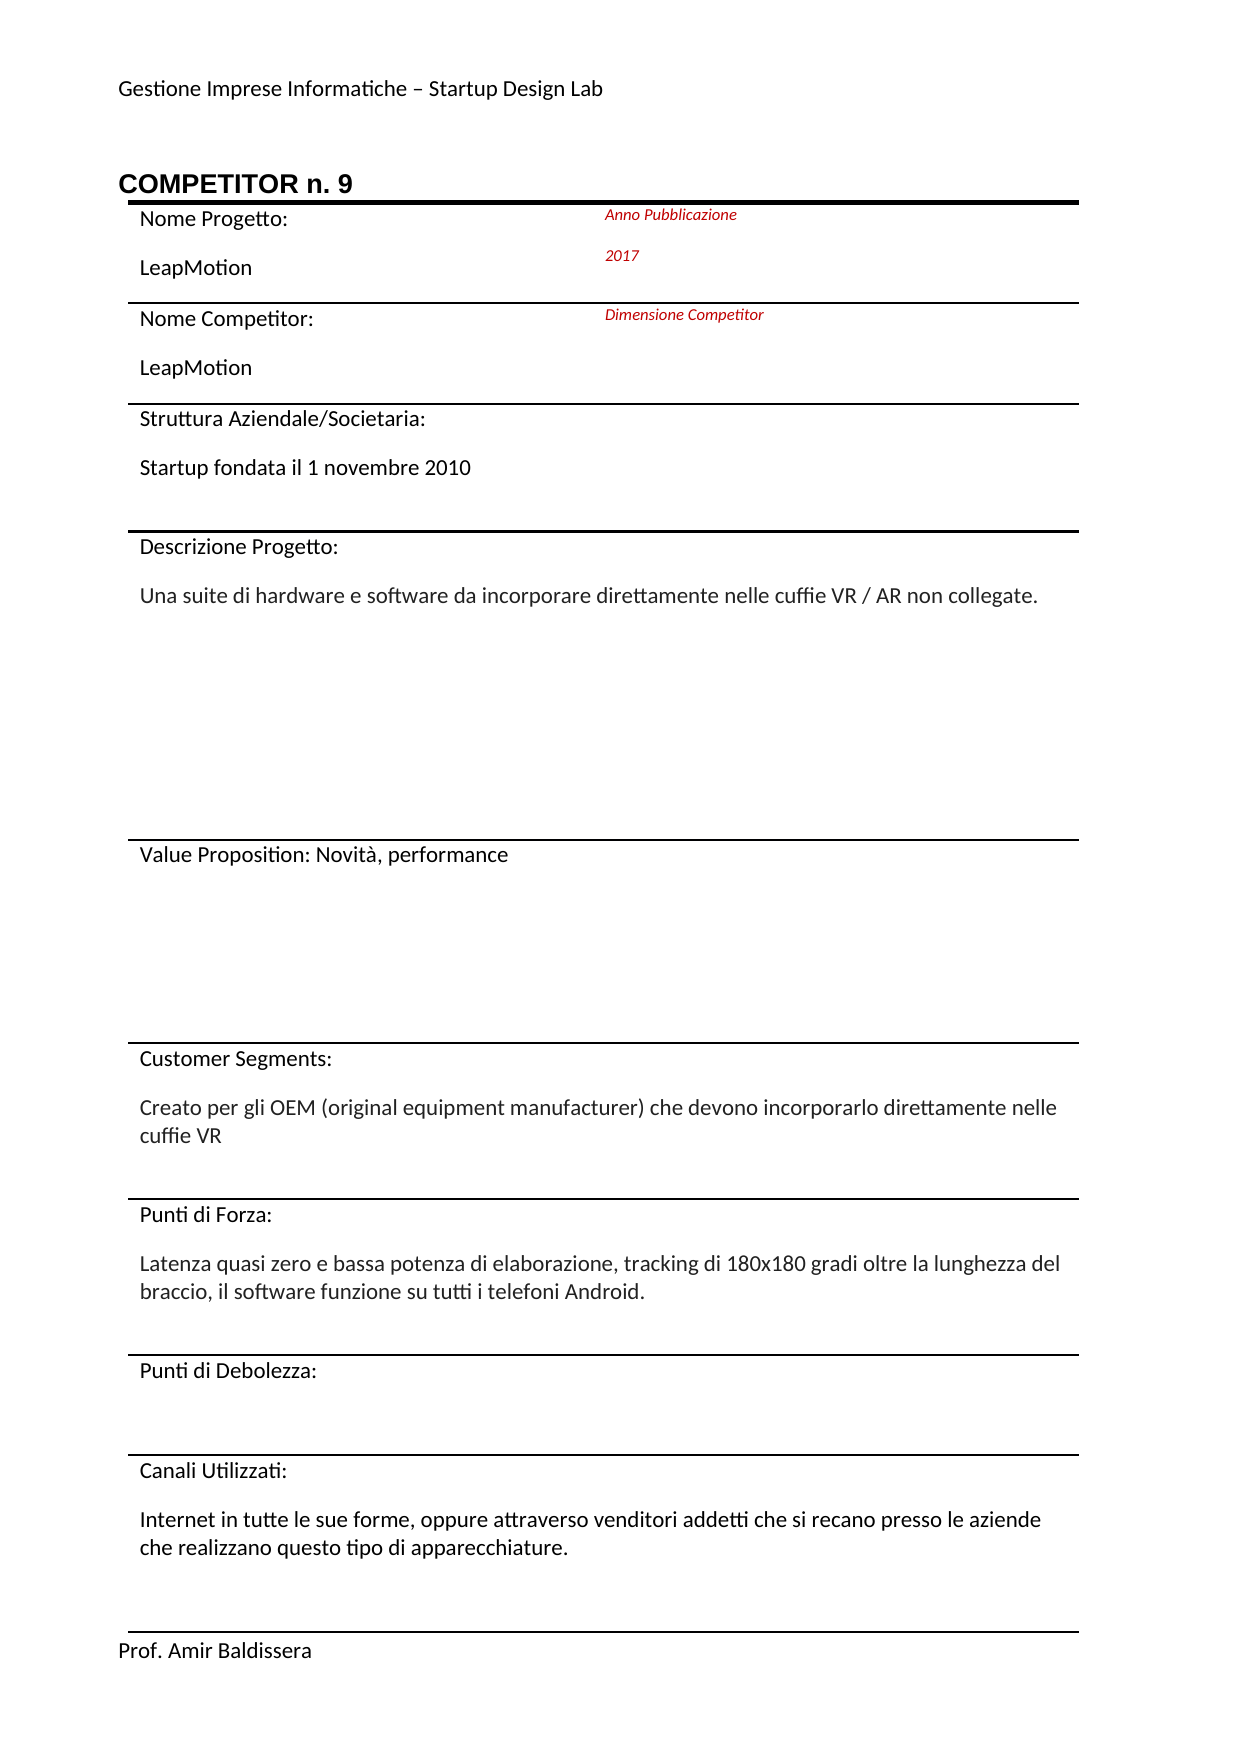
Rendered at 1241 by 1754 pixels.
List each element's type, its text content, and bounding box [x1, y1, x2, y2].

table_header Nome Progetto: LeapMotion [128, 205, 593, 302]
table_cell Dimensione Competitor [594, 304, 1078, 402]
table_cell Punti di Forza: Latenza quasi zero e bassa potenza di elaborazione, tracking di 180x180 gradi oltre la lunghezza del braccio, il software funzione su tutti i telefoni Android. [128, 1200, 1078, 1354]
table_cell Customer Segments: Creato per gli OEM (original equipment manufacturer) che devono incorporarlo direttamente nelle cuffie VR [128, 1044, 1078, 1198]
table_header Anno Pubblicazione 2017 [594, 205, 1078, 302]
table_cell Nome Competitor: LeapMotion [128, 304, 593, 402]
table_cell Value Proposition: Novità, performance [128, 841, 1078, 1042]
subtitle COMPETITOR n. 9 [118, 168, 1122, 200]
table_cell Punti di Debolezza: [128, 1356, 1078, 1454]
table_cell Descrizione Progetto: Una suite di hardware e software da incorporare direttamente nelle cuffie VR / AR non collegate. [128, 533, 1078, 838]
table_cell Canali Utilizzati: Internet in tutte le sue forme, oppure attraverso venditori addetti che si recano presso le aziende che realizzano questo tipo di apparecchiature. [128, 1456, 1078, 1631]
table_cell Struttura Aziendale/Societaria: Startup fondata il 1 novembre 2010 [128, 405, 1078, 530]
